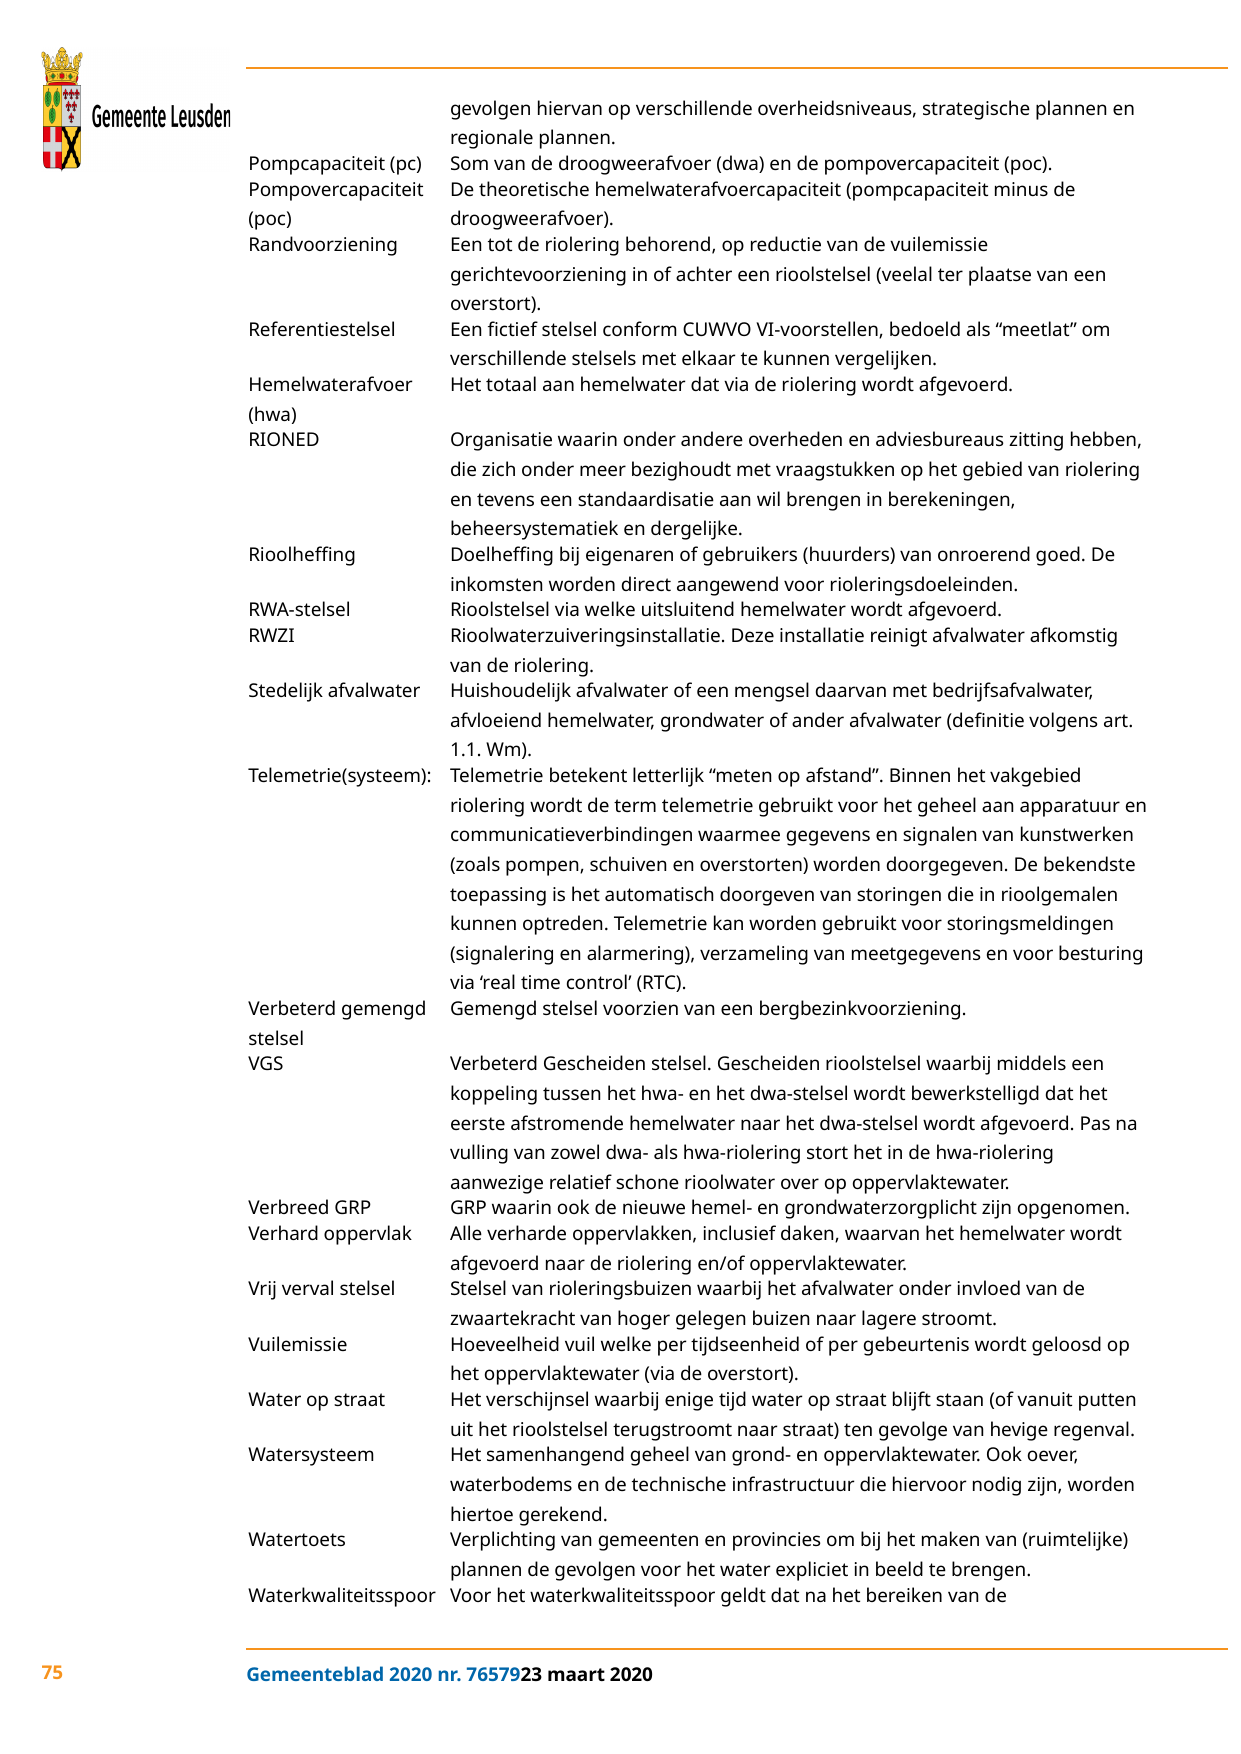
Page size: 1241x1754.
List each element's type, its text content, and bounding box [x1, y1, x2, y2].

table_cell VGS [248, 1051, 450, 1194]
table_cell RWZI [248, 622, 450, 677]
table_cell Verplichting van gemeenten en provincies om bij het maken van (ruimtelijke) plannen de gevolgen voor het water expliciet in beeld te brengen. [450, 1526, 1152, 1582]
table_cell Referentiestelsel [248, 316, 450, 371]
table_cell Verbeterd gemengd stelsel [248, 995, 450, 1051]
table_cell Telemetrie betekent letterlijk “meten op afstand”. Binnen het vakgebied riolering wordt de term telemetrie gebruikt voor het geheel aan apparatuur en communicatieverbindingen waarmee gegevens en signalen van kunstwerken (zoals pompen, schuiven en overstorten) worden doorgegeven. De bekendste toepassing is het automatisch doorgeven van storingen die in rioolgemalen kunnen optreden. Telemetrie kan worden gebruikt voor storingsmeldingen (signalering en alarmering), verzameling van meetgegevens en voor besturing via ‘real time control’ (RTC). [450, 763, 1152, 995]
table_cell Doelheffing bij eigenaren of gebruikers (huurders) van onroerend goed. De inkomsten worden direct aangewend voor rioleringsdoeleinden. [450, 541, 1152, 596]
table_cell Alle verharde oppervlakken, inclusief daken, waarvan het hemelwater wordt afgevoerd naar de riolering en/of oppervlaktewater. [450, 1220, 1152, 1276]
table_cell Watertoets [248, 1526, 450, 1582]
table_cell Telemetrie(systeem): [248, 763, 450, 995]
table_cell Watersysteem [248, 1442, 450, 1526]
table_cell Een fictief stelsel conform CUWVO VI-voorstellen, bedoeld als “meetlat” om verschillende stelsels met elkaar te kunnen vergelijken. [450, 316, 1152, 371]
table_cell Randvoorziening [248, 231, 450, 316]
table_cell Een tot de riolering behorend, op reductie van de vuilemissie gerichtevoorziening in of achter een rioolstelsel (veelal ter plaatse van een overstort). [450, 231, 1152, 316]
table_cell Pompcapaciteit (pc) [248, 150, 450, 176]
table_cell Rioolstelsel via welke uitsluitend hemelwater wordt afgevoerd. [450, 596, 1152, 622]
table_cell Het verschijnsel waarbij enige tijd water op straat blijft staan (of vanuit putten uit het rioolstelsel terugstroomt naar straat) ten gevolge van hevige regenval. [450, 1386, 1152, 1442]
table_cell Pompovercapaciteit (poc) [248, 176, 450, 231]
table_cell Som van de droogweerafvoer (dwa) en de pompovercapaciteit (poc). [450, 150, 1152, 176]
table_cell Het totaal aan hemelwater dat via de riolering wordt afgevoerd. [450, 371, 1152, 427]
table_cell Stedelijk afvalwater [248, 678, 450, 762]
table_cell Hemelwaterafvoer (hwa) [248, 371, 450, 427]
table_cell RWA-stelsel [248, 596, 450, 622]
table_cell Rioolheffing [248, 541, 450, 596]
table_cell Verbeterd Gescheiden stelsel. Gescheiden rioolstelsel waarbij middels een koppeling tussen het hwa- en het dwa-stelsel wordt bewerkstelligd dat het eerste afstromende hemelwater naar het dwa-stelsel wordt afgevoerd. Pas na vulling van zowel dwa- als hwa-riolering stort het in de hwa-riolering aanwezige relatief schone rioolwater over op oppervlaktewater. [450, 1051, 1152, 1194]
table_cell Water op straat [248, 1386, 450, 1442]
table_cell Hoeveelheid vuil welke per tijdseenheid of per gebeurtenis wordt geloosd op het oppervlaktewater (via de overstort). [450, 1331, 1152, 1386]
table_cell Voor het waterkwaliteitsspoor geldt dat na het bereiken van de [450, 1582, 1152, 1607]
table_cell RIONED [248, 427, 450, 541]
table_cell Het samenhangend geheel van grond- en oppervlaktewater. Ook oever, waterbodems en de technische infrastructuur die hiervoor nodig zijn, worden hiertoe gerekend. [450, 1442, 1152, 1526]
table_cell Rioolwaterzuiveringsinstallatie. Deze installatie reinigt afvalwater afkomstig van de riolering. [450, 622, 1152, 677]
table_cell Verbreed GRP [248, 1195, 450, 1220]
table_cell Vrij verval stelsel [248, 1276, 450, 1331]
table_cell [248, 95, 450, 150]
table_cell GRP waarin ook de nieuwe hemel- en grondwaterzorgplicht zijn opgenomen. [450, 1195, 1152, 1220]
table_cell gevolgen hiervan op verschillende overheidsniveaus, strategische plannen en regionale plannen. [450, 95, 1152, 150]
table_cell Organisatie waarin onder andere overheden en adviesbureaus zitting hebben, die zich onder meer bezighoudt met vraagstukken op het gebied van riolering en tevens een standaardisatie aan wil brengen in berekeningen, beheersystematiek en dergelijke. [450, 427, 1152, 541]
table_cell Waterkwaliteitsspoor [248, 1582, 450, 1607]
picture [41, 47, 231, 172]
table_cell Huishoudelijk afvalwater of een mengsel daarvan met bedrijfsafvalwater, afvloeiend hemelwater, grondwater of ander afvalwater (definitie volgens art. 1.1. Wm). [450, 678, 1152, 762]
table_cell Stelsel van rioleringsbuizen waarbij het afvalwater onder invloed van de zwaartekracht van hoger gelegen buizen naar lagere stroomt. [450, 1276, 1152, 1331]
table_cell De theoretische hemelwaterafvoercapaciteit (pompcapaciteit minus de droogweerafvoer). [450, 176, 1152, 231]
table_cell Verhard oppervlak [248, 1220, 450, 1276]
table_cell Vuilemissie [248, 1331, 450, 1386]
table_cell Gemengd stelsel voorzien van een bergbezinkvoorziening. [450, 995, 1152, 1051]
